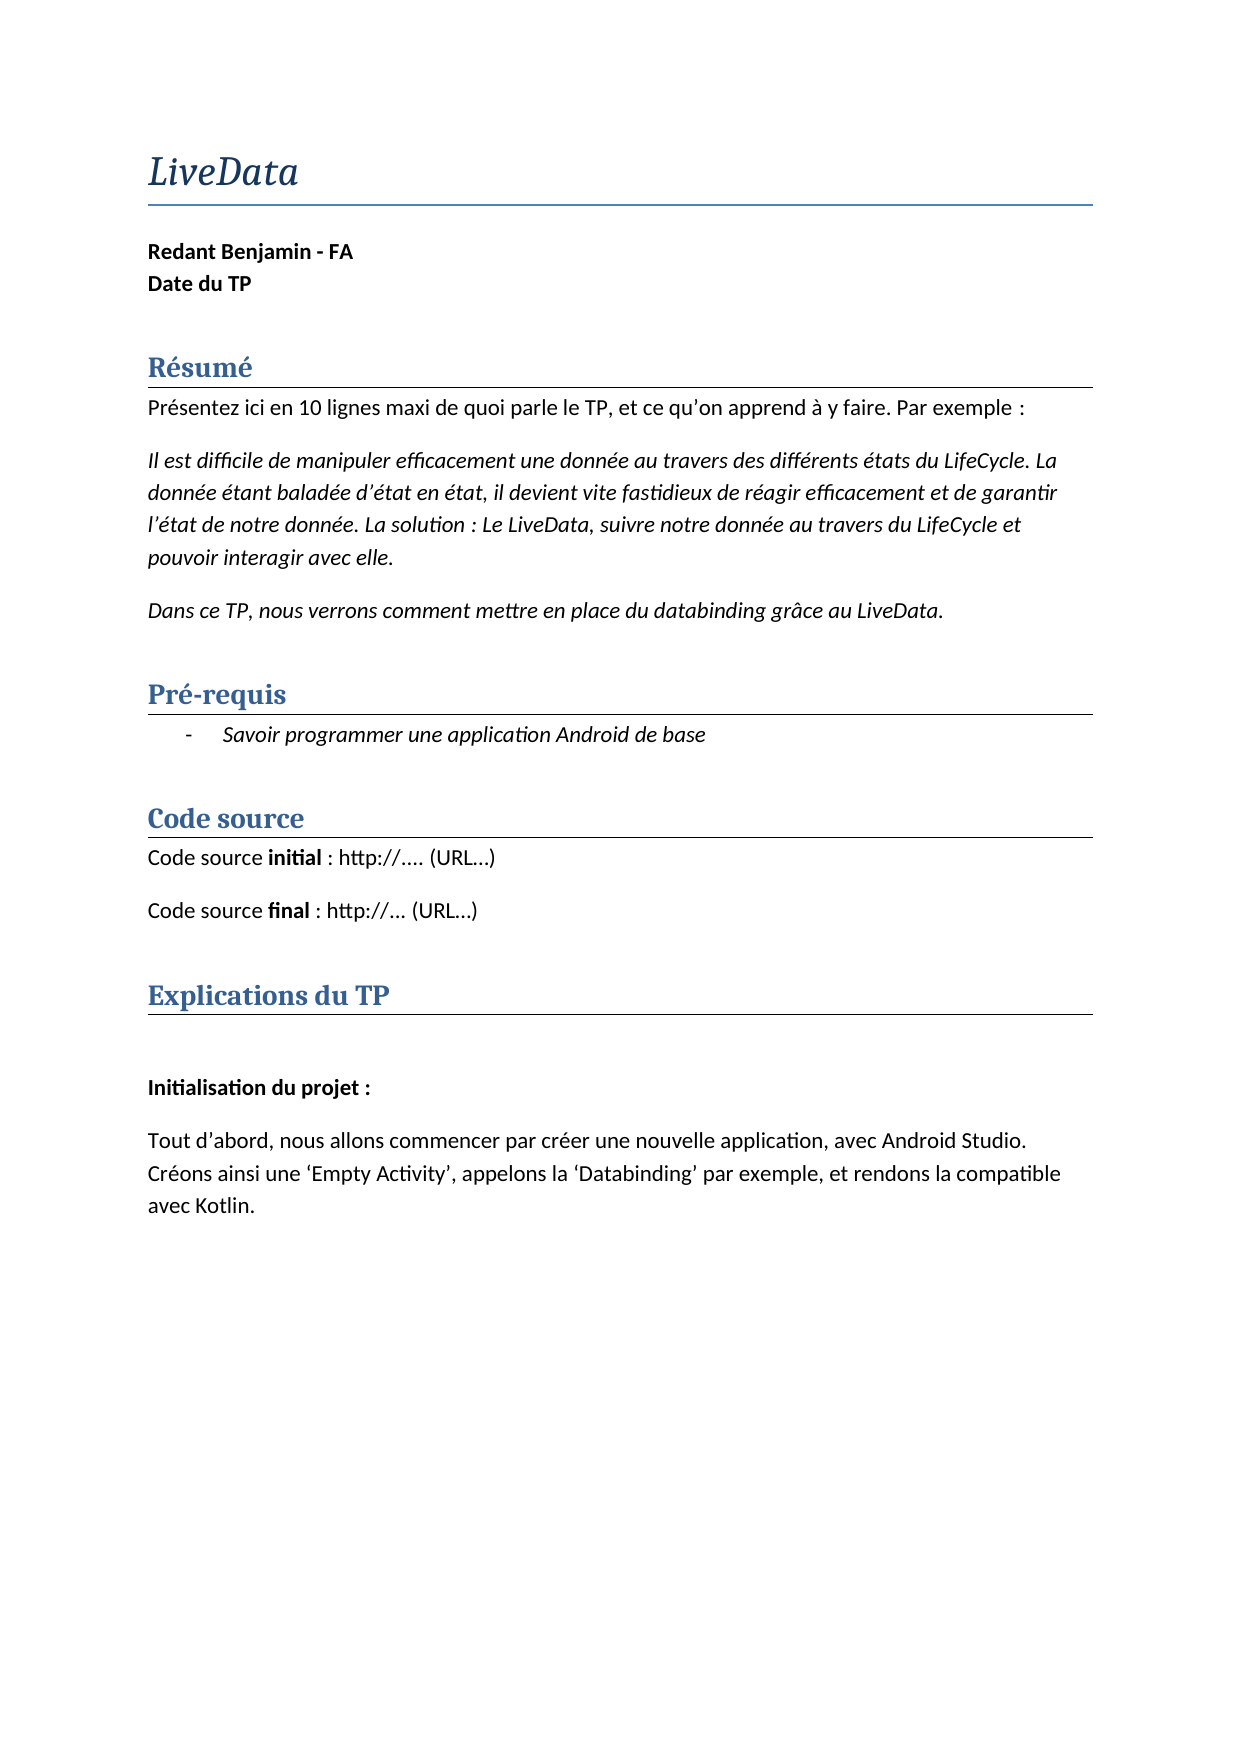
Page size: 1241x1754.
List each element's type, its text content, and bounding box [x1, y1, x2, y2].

text Présentez ici en 10 lignes maxi de quoi parle le TP, et ce qu’on apprend à y faire. Par exemple : [148, 393, 1093, 421]
text Il est difficile de manipuler efficacement une donnée au travers des différents états du LifeCycle. La donnée étant baladée d’état en état, il devient vite fastidieux de réagir efficacement et de garantir l’état de notre donnée. La solution : Le LiveData, suivre notre donnée au travers du LifeCycle et pouvoir interagir avec elle. [148, 446, 1093, 571]
text Code source final : http://... (URL…) [148, 897, 1093, 924]
list Savoir programmer une application Android de base [185, 720, 1093, 748]
text Initialisation du projet : [148, 1073, 1093, 1101]
subtitle Résumé [148, 352, 1093, 387]
subtitle Code source [148, 802, 1093, 837]
title LiveData [148, 148, 1093, 204]
text Dans ce TP, nous verrons comment mettre en place du databinding grâce au LiveData. [148, 596, 1093, 624]
text Tout d’abord, nous allons commencer par créer une nouvelle application, avec Android Studio. Créons ainsi une ‘Empty Activity’, appelons la ‘Databinding’ par exemple, et rendons la compatible avec Kotlin. [148, 1126, 1093, 1219]
text Redant Benjamin - FA Date du TP [148, 237, 1093, 297]
text Code source initial : http://.... (URL…) [148, 843, 1093, 872]
subtitle Pré-requis [148, 678, 1093, 714]
subtitle Explications du TP [148, 979, 1093, 1014]
